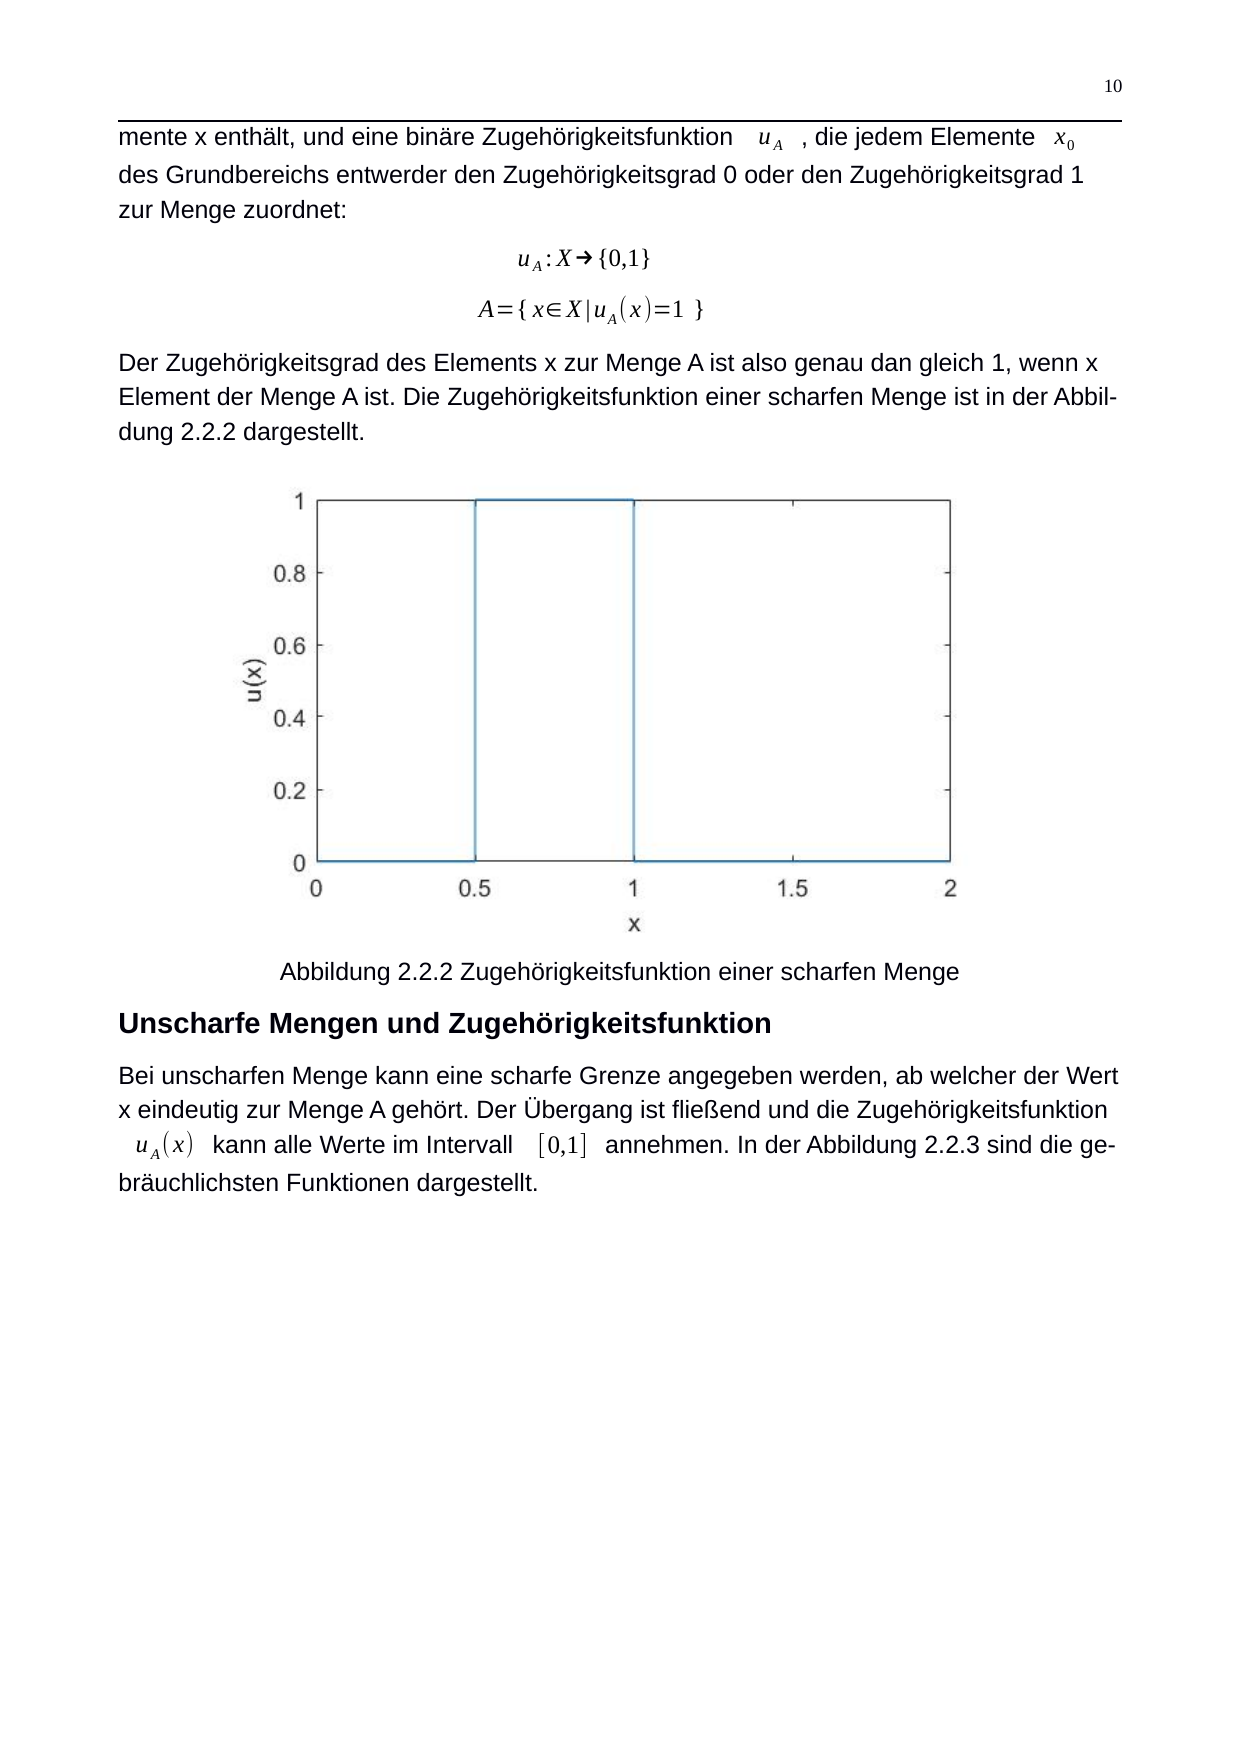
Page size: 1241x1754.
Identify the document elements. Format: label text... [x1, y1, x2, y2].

text Der Zugehörigkeitsgrad des Elements x zur Menge A ist also genau dan gleich 1, wenn x Element der Menge A ist. Die Zugehörigkeitsfunktion einer scharfen Menge ist in der Abbil-dung 2.2.2 dargestellt. [118, 348, 1122, 445]
picture [211, 465, 1029, 937]
text Abbildung 2.2.2 Zugehörigkeitsfunktion einer scharfen Menge [118, 957, 1122, 986]
text Unscharfe Mengen und Zugehörigkeitsfunktion [118, 1006, 1122, 1039]
text Bei unscharfen Menge kann eine scharfe Grenze angegeben werden, ab welcher der Wert x eindeutig zur Menge A gehört. Der Übergang ist fließend und die Zugehörigkeitsfunktionkann alle Werte im Intervall annehmen. In der Abbildung 2.2.3 sind die ge-bräuchlichsten Funktionen dargestellt. [118, 1061, 1122, 1197]
text mente x enthält, und eine binäre Zugehörigkeitsfunktion , die jedem Elemente des Grundbereichs entwerder den Zugehörigkeitsgrad 0 oder den Zugehörigkeitsgrad 1 zur Menge zuordnet: [118, 122, 1122, 223]
